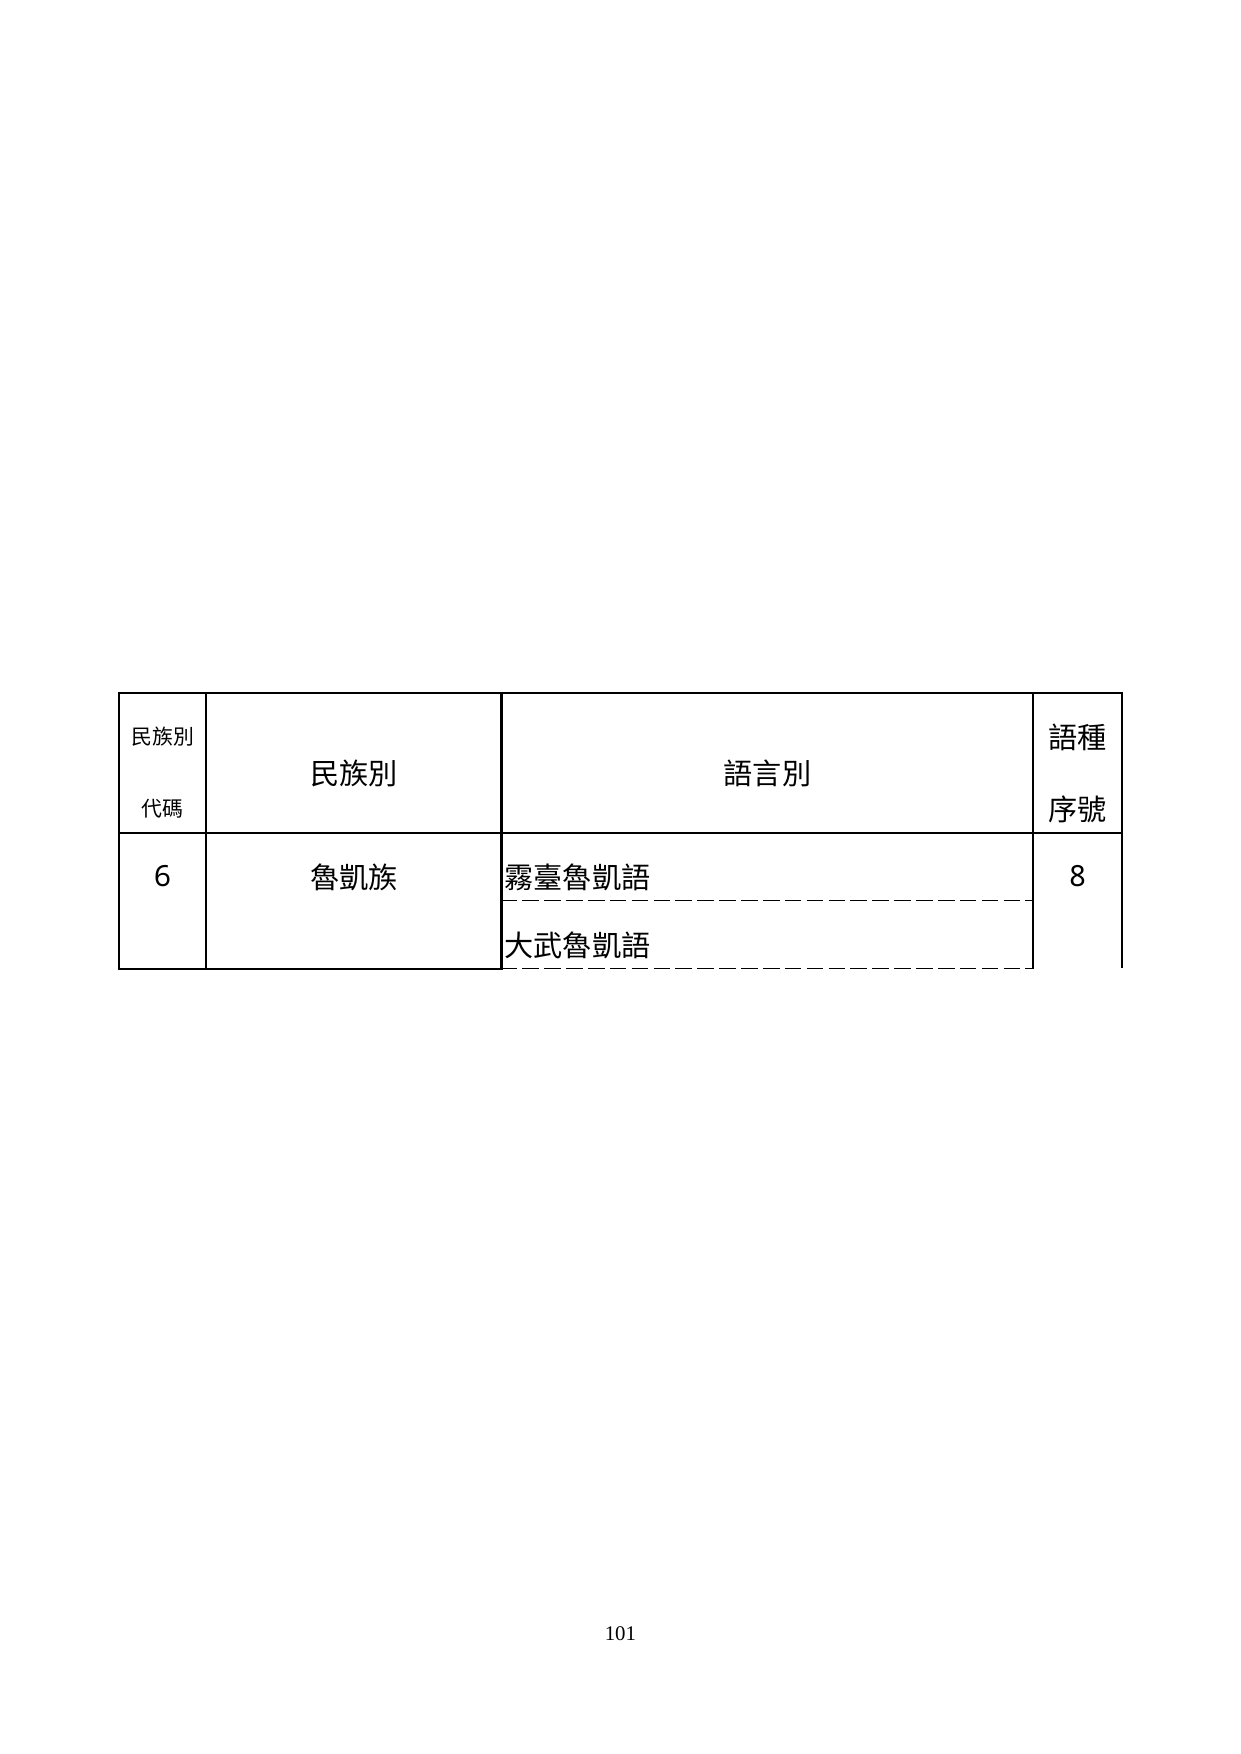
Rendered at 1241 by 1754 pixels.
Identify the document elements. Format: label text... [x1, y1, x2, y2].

table_header 語言別 [503, 694, 1032, 832]
table_cell 魯凱族 [207, 834, 500, 968]
table_header 語種 序號 [1034, 694, 1121, 832]
table_cell 6 [120, 834, 205, 968]
table_header 民族別代碼 [120, 694, 205, 832]
table_cell 大武魯凱語 [503, 900, 1032, 968]
table_header 民族別 [207, 694, 500, 832]
table_cell 8 [1034, 834, 1121, 968]
table_cell 霧臺魯凱語 [503, 834, 1032, 900]
